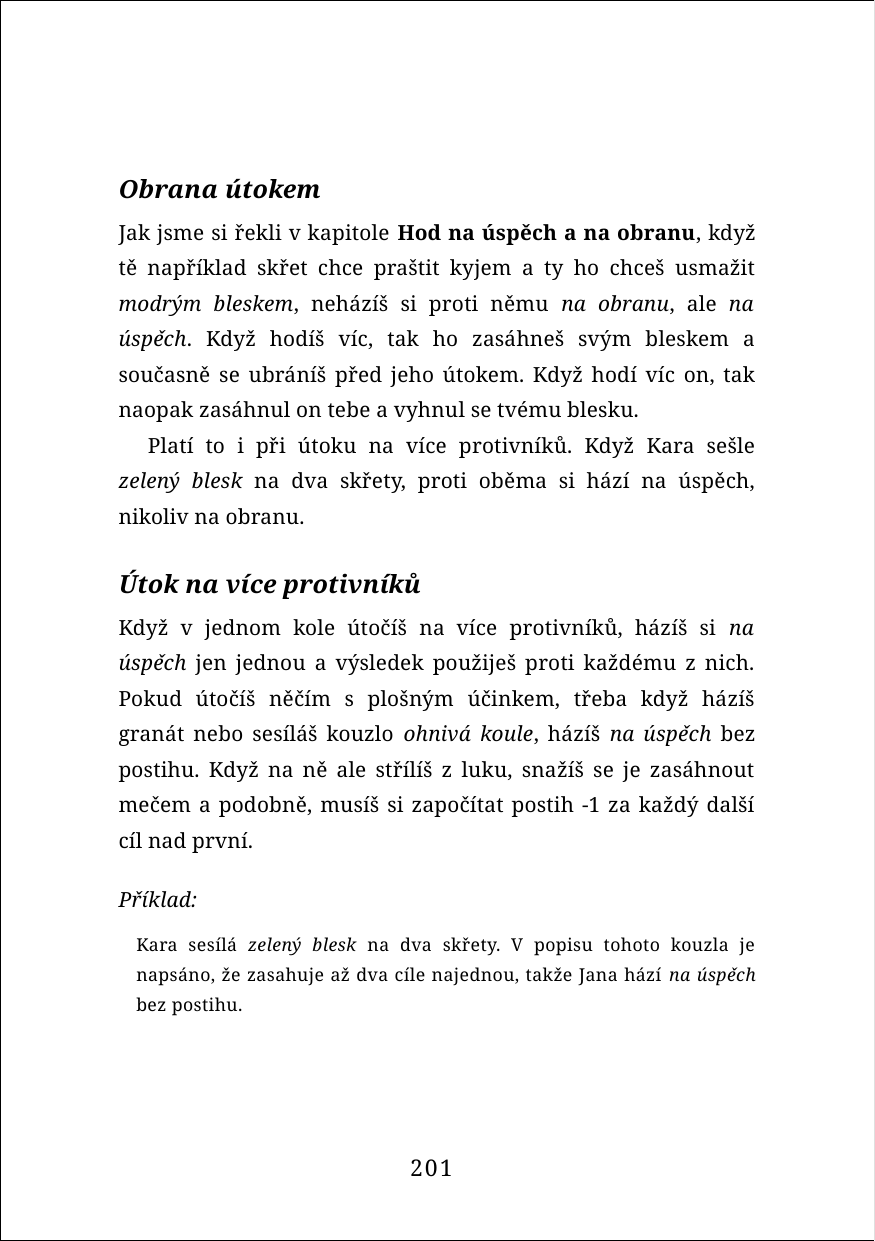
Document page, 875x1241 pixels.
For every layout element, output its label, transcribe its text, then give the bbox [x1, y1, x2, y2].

subtitle Obrana útokem [118, 172, 756, 206]
text Kara sesílá zelený blesk na dva skřety. V popisu tohoto kouzla je napsáno, že zasahuje až dva cíle najednou, takže Jana hází na úspěch bez postihu. [136, 932, 756, 1017]
text Příklad: [118, 885, 756, 913]
subtitle Útok na více protivníků [118, 567, 756, 601]
text Když v jednom kole útočíš na více protivníků, házíš si na úspěch jen jednou a výsledek použiješ proti každému z nich. Pokud útočíš něčím s plošným účinkem, třeba když házíš granát nebo sesíláš kouzlo ohnivá koule, házíš na úspěch bez postihu. Když na ně ale střílíš z luku, snažíš se je zasáhnout mečem a podobně, musíš si započítat postih -1 za každý další cíl nad první. [118, 613, 756, 854]
text Jak jsme si řekli v kapitole Hod na úspěch a na obranu, když tě například skřet chce praštit kyjem a ty ho chceš usmažit modrým bleskem, neházíš si proti němu na obranu, ale na úspěch. Když hodíš víc, tak ho zasáhneš svým bleskem a současně se ubráníš před jeho útokem. Když hodí víc on, tak naopak zasáhnul on tebe a vyhnul se tvému blesku. Platí to i při útoku na více protivníků. Když Kara sešle zelený blesk na dva skřety, proti oběma si hází na úspěch, nikoliv na obranu. [118, 218, 756, 530]
